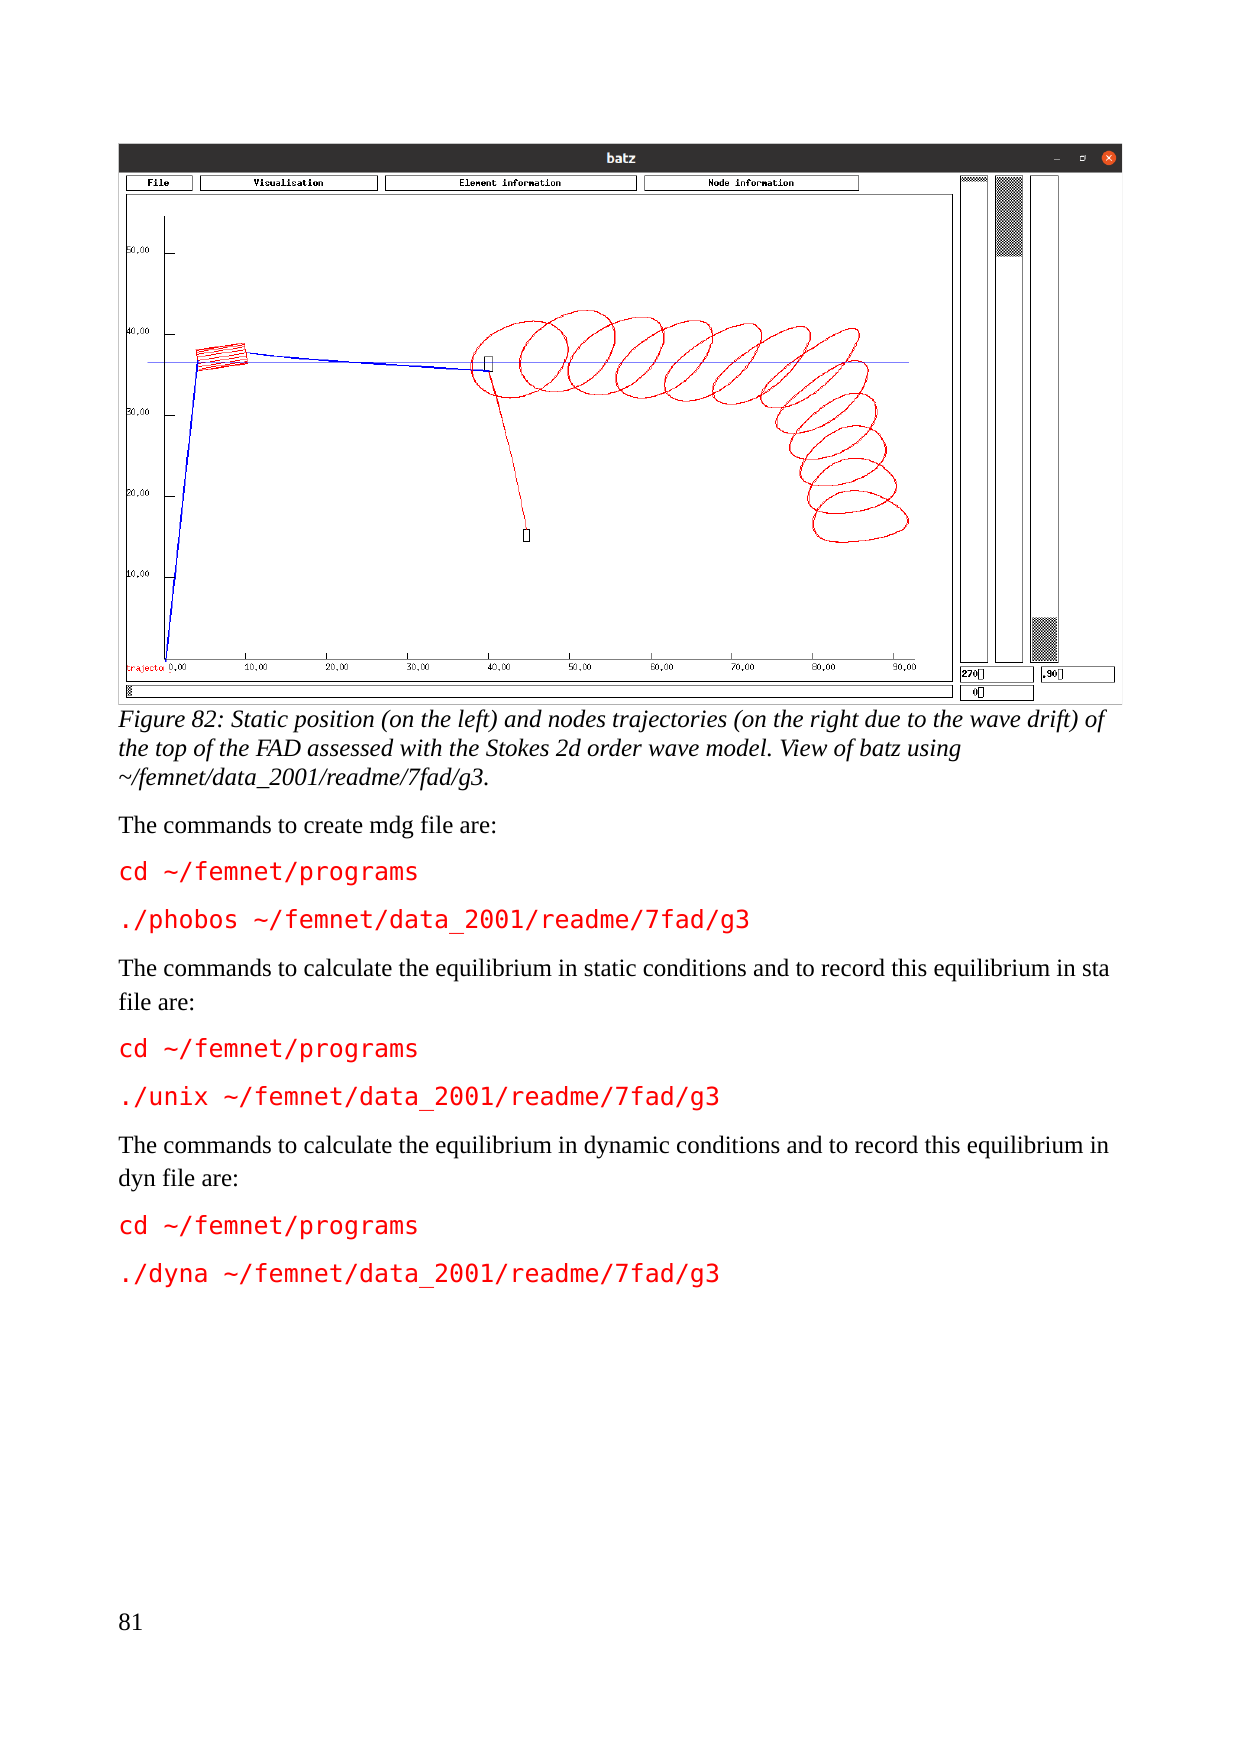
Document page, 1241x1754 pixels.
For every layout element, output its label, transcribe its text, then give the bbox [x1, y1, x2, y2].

text The commands to calculate the equilibrium in static conditions and to record this equilibrium in sta file are: [118, 953, 1122, 1015]
text The commands to calculate the equilibrium in dynamic conditions and to record this equilibrium in dyn file are: [118, 1130, 1122, 1192]
picture [118, 143, 1123, 705]
text ./dyna ~/femnet/data_2001/readme/7fad/g3 [118, 1259, 1122, 1288]
text Figure 82: Static position (on the left) and nodes trajectories (on the right due to the wave drift) of the top of the FAD assessed with the Stokes 2d order wave model. View of batz using ~/femnet/data_2001/readme/7fad/g3. [118, 705, 1122, 791]
text cd ~/femnet/programs [118, 1211, 1122, 1240]
text ./unix ~/femnet/data_2001/readme/7fad/g3 [118, 1082, 1122, 1111]
text ./phobos ~/femnet/data_2001/readme/7fad/g3 [118, 905, 1122, 934]
text cd ~/femnet/programs [118, 857, 1122, 886]
text cd ~/femnet/programs [118, 1034, 1122, 1063]
text The commands to create mdg file are: [118, 810, 1122, 838]
